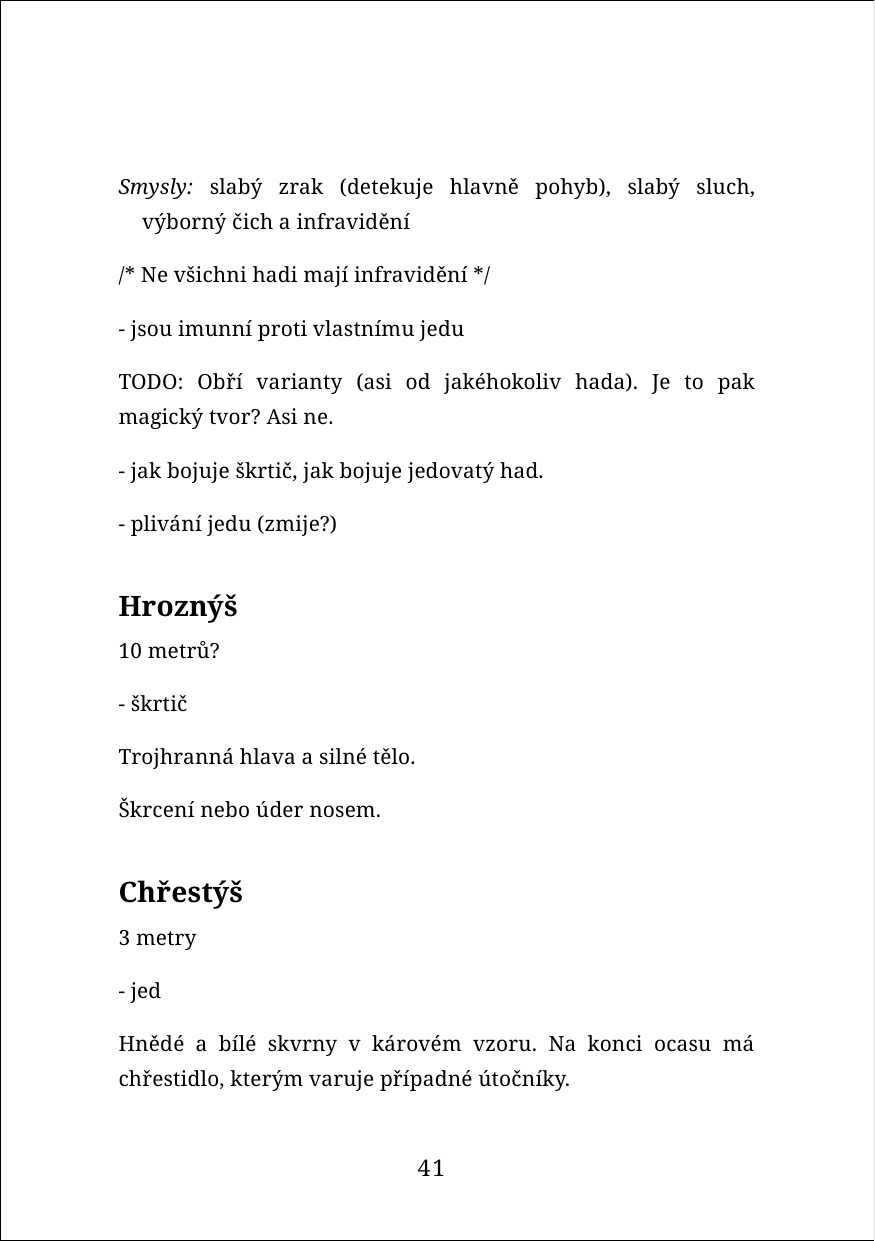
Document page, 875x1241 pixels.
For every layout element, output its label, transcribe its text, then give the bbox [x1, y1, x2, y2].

text - plivání jedu (zmije?) [118, 509, 756, 537]
text - jak bojuje škrtič, jak bojuje jedovatý had. [118, 456, 756, 484]
subtitle Chřestýš [118, 872, 756, 911]
subtitle Hroznýš [118, 586, 756, 624]
text TODO: Obří varianty (asi od jakéhokoliv hada). Je to pak magický tvor? Asi ne. [118, 367, 756, 431]
text Škrcení nebo úder nosem. [118, 796, 756, 824]
text /* Ne všichni hadi mají infravidění */ [118, 261, 756, 289]
text - jsou imunní proti vlastnímu jedu [118, 314, 756, 342]
text - škrtič [118, 689, 756, 718]
text Trojhranná hlava a silné tělo. [118, 742, 756, 771]
text - jed [118, 976, 756, 1004]
text 10 metrů? [118, 636, 756, 664]
text Hnědé a bílé skvrny v károvém vzoru. Na konci ocasu má chřestidlo, kterým varuje případné útočníky. [118, 1029, 756, 1093]
text 3 metry [118, 923, 756, 951]
text Smysly: slabý zrak (detekuje hlavně pohyb), slabý sluch, výborný čich a infravidění [118, 172, 756, 236]
